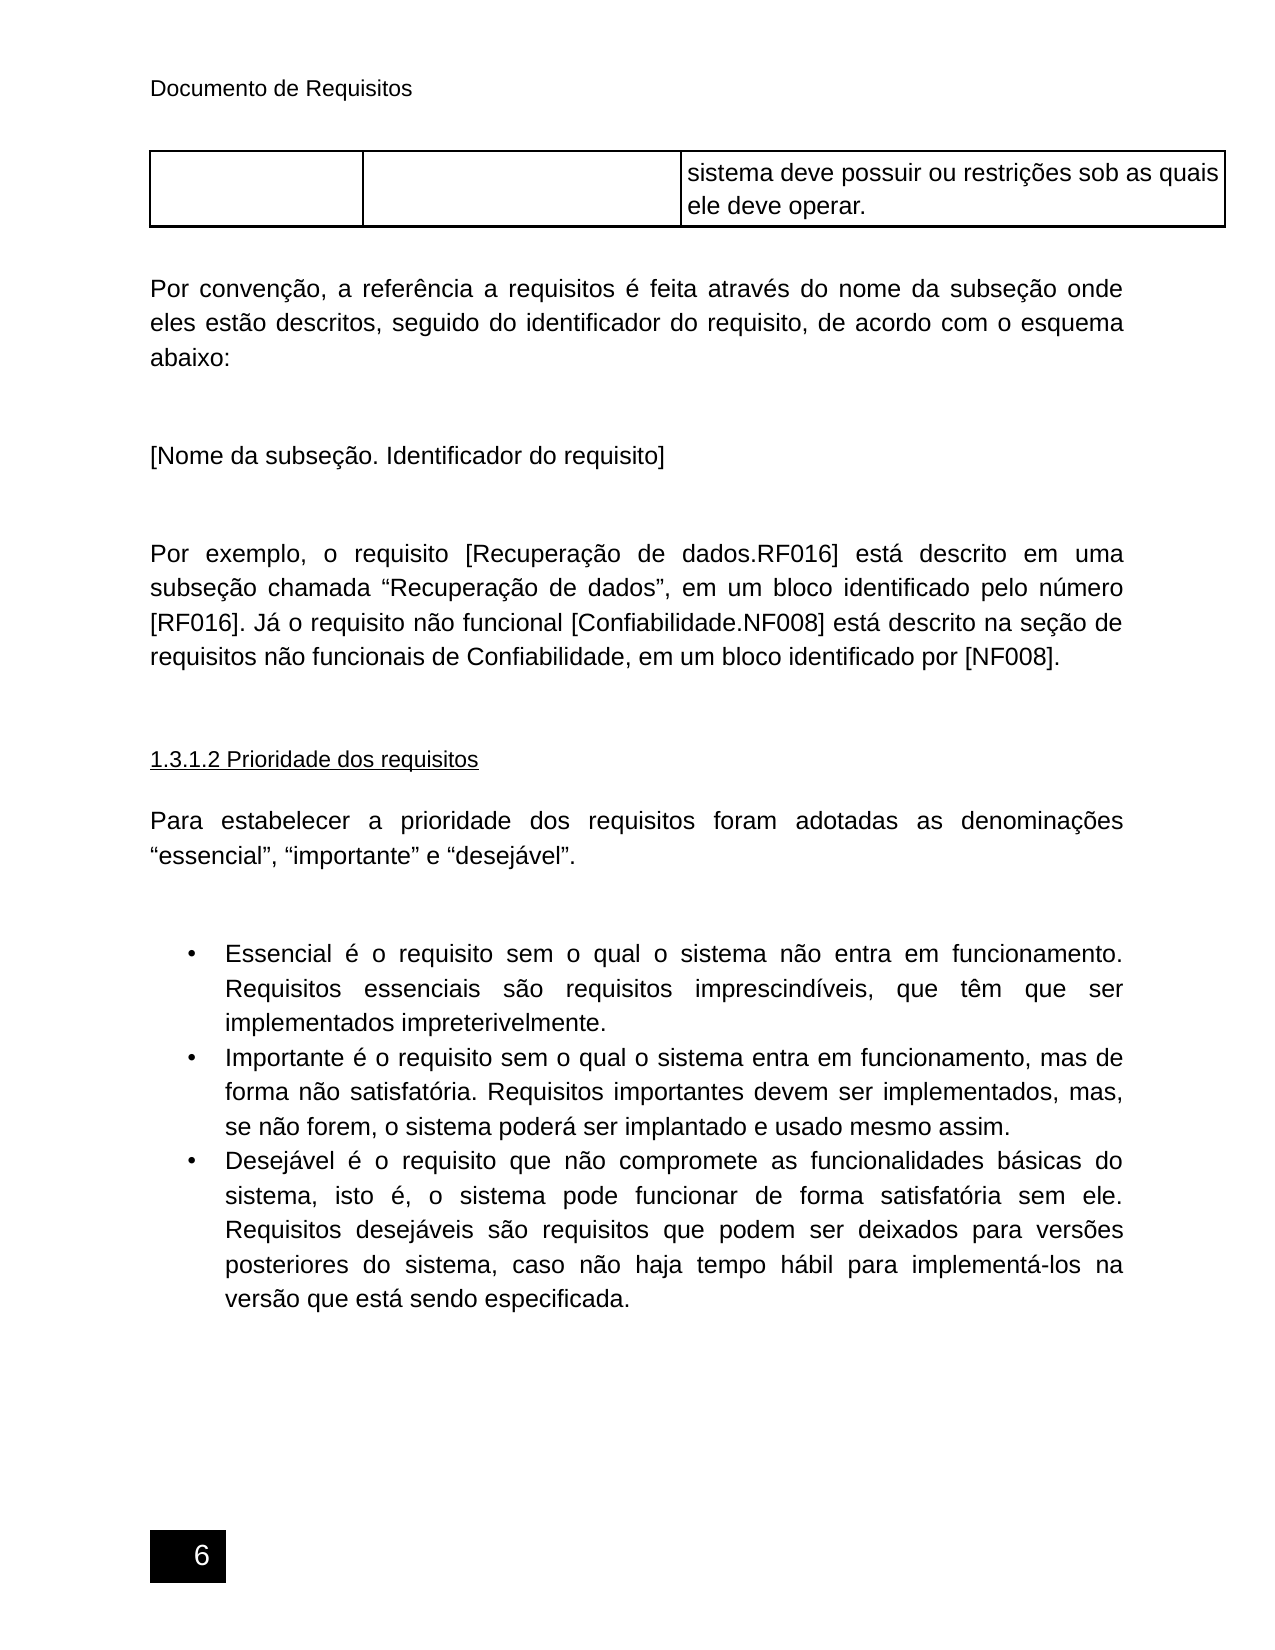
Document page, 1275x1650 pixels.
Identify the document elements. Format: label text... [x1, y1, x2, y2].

table_cell sistema deve possuir ou restrições sob as quais ele deve operar. [682, 152, 1224, 225]
list Importante é o requisito sem o qual o sistema entra em funcionamento, mas de forma não satisfatória. Requisitos importantes devem ser implementados, mas, se não forem, o sistema poderá ser implantado e usado mesmo assim. [187, 1042, 1125, 1140]
text [Nome da subseção. Identificador do requisito] [150, 441, 1125, 469]
subtitle 1.3.1.2 Prioridade dos requisitos [150, 746, 1125, 772]
table_cell [151, 152, 362, 225]
text Por exemplo, o requisito [Recuperação de dados.RF016] está descrito em uma subseção chamada “Recuperação de dados”, em um bloco identificado pelo número [RF016]. Já o requisito não funcional [Confiabilidade.NF008] está descrito na seção de requisitos não funcionais de Confiabilidade, em um bloco identificado por [NF008]. [150, 539, 1125, 671]
text Para estabelecer a prioridade dos requisitos foram adotadas as denominações “essencial”, “importante” e “desejável”. [150, 806, 1125, 869]
list Desejável é o requisito que não compromete as funcionalidades básicas do sistema, isto é, o sistema pode funcionar de forma satisfatória sem ele. Requisitos desejáveis são requisitos que podem ser deixados para versões posteriores do sistema, caso não haja tempo hábil para implementá-los na versão que está sendo especificada. [187, 1146, 1125, 1313]
table_cell [364, 152, 680, 225]
list Essencial é o requisito sem o qual o sistema não entra em funcionamento. Requisitos essenciais são requisitos imprescindíveis, que têm que ser implementados impreterivelmente. [187, 939, 1125, 1037]
text Por convenção, a referência a requisitos é feita através do nome da subseção onde eles estão descritos, seguido do identificador do requisito, de acordo com o esquema abaixo: [150, 273, 1125, 371]
